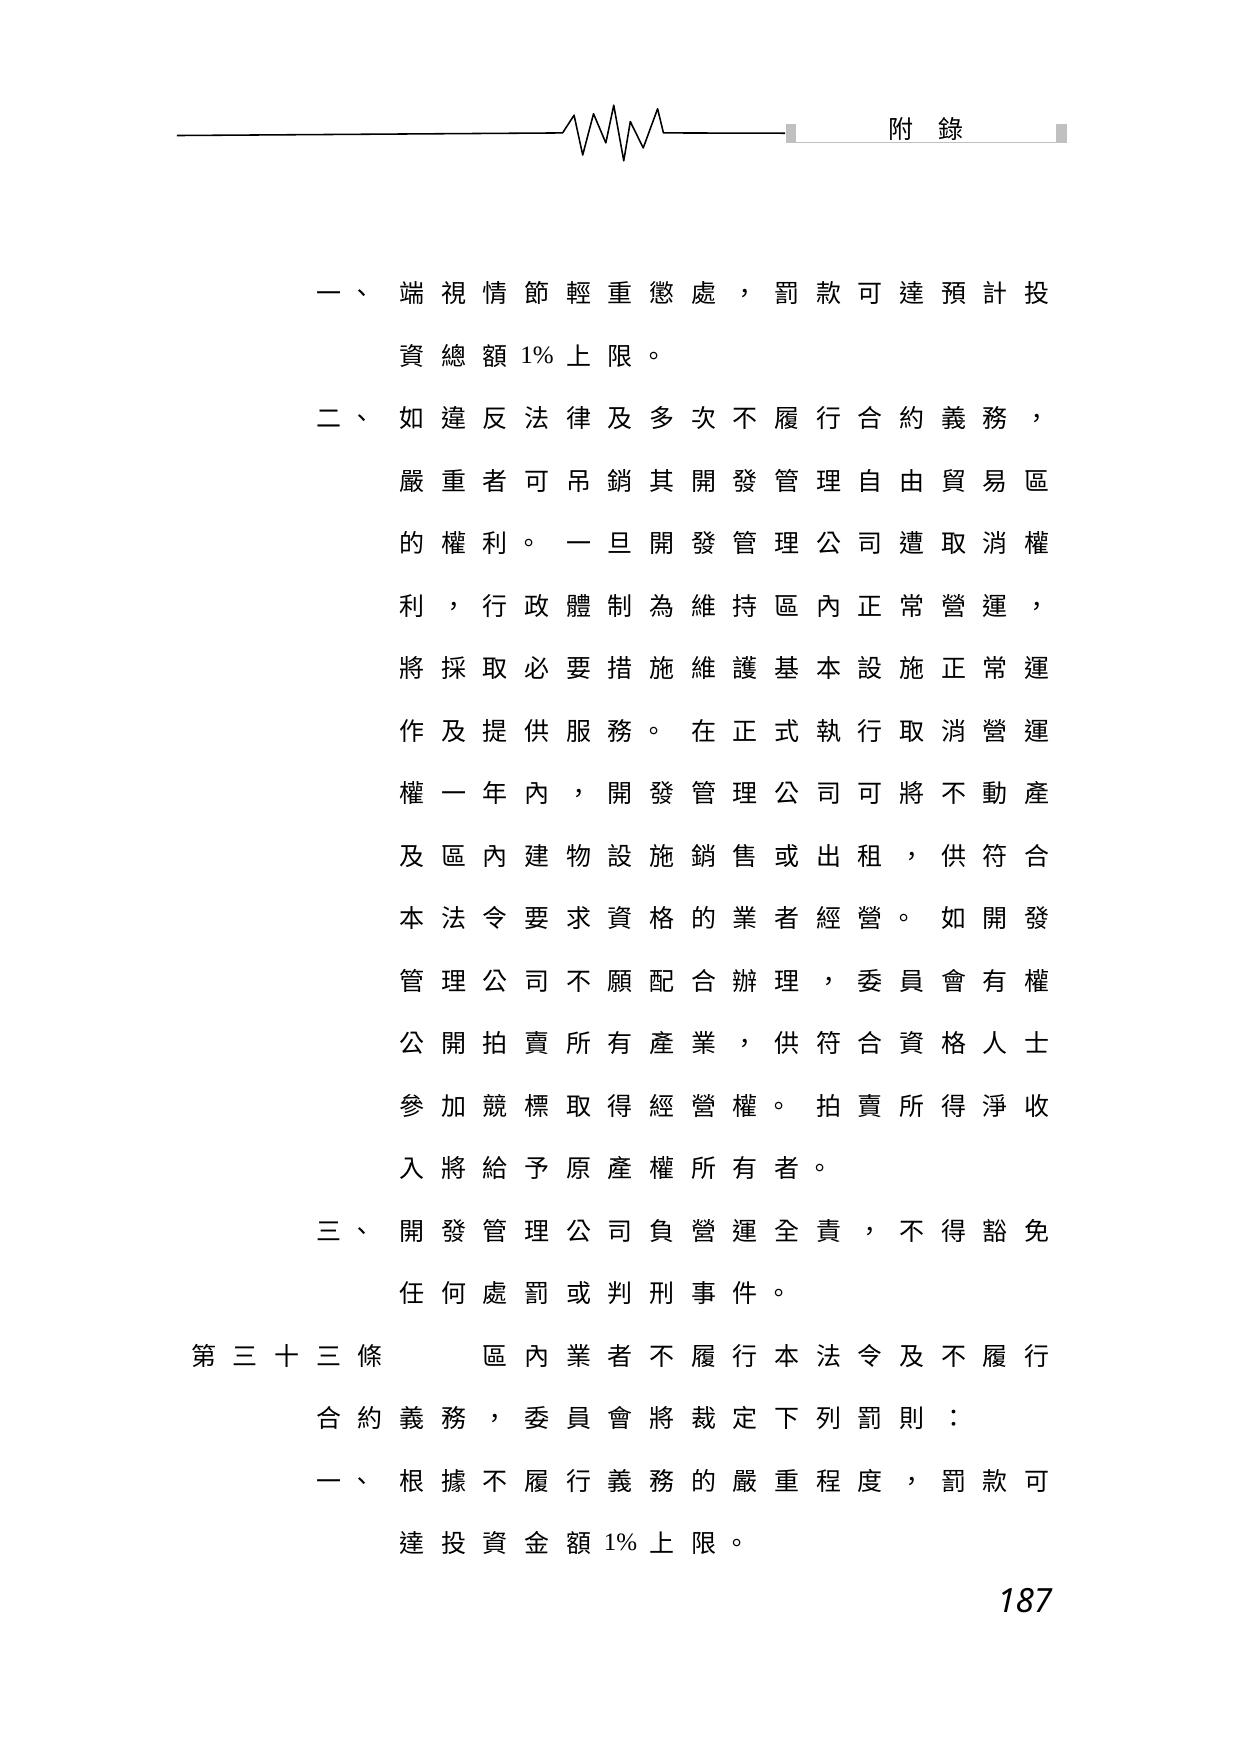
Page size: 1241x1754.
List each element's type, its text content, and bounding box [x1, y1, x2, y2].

text 一、端視情節輕重懲處，罰款可達預計投資總額1%上限。 [306, 250, 1058, 375]
text 一、根據不履行義務的嚴重程度，罰款可達投資金額1%上限。 [306, 1438, 1058, 1563]
text 三、開發管理公司負營運全責，不得豁免任何處罰或判刑事件。 [306, 1188, 1058, 1313]
text 二、如違反法律及多次不履行合約義務，嚴重者可吊銷其開發管理自由貿易區的權利。一旦開發管理公司遭取消權利，行政體制為維持區內正常營運，將採取必要措施維護基本設施正常運作及提供服務。在正式執行取消營運權一年內，開發管理公司可將不動產及區內建物設施銷售或出租，供符合本法令要求資格的業者經營。如開發管理公司不願配合辦理，委員會有權公開拍賣所有產業，供符合資格人士參加競標取得經營權。拍賣所得淨收入將給予原產權所有者。 [306, 375, 1058, 1188]
text 第三十三條 區內業者不履行本法令及不履行合約義務，委員會將裁定下列罰則： [183, 1313, 1058, 1438]
